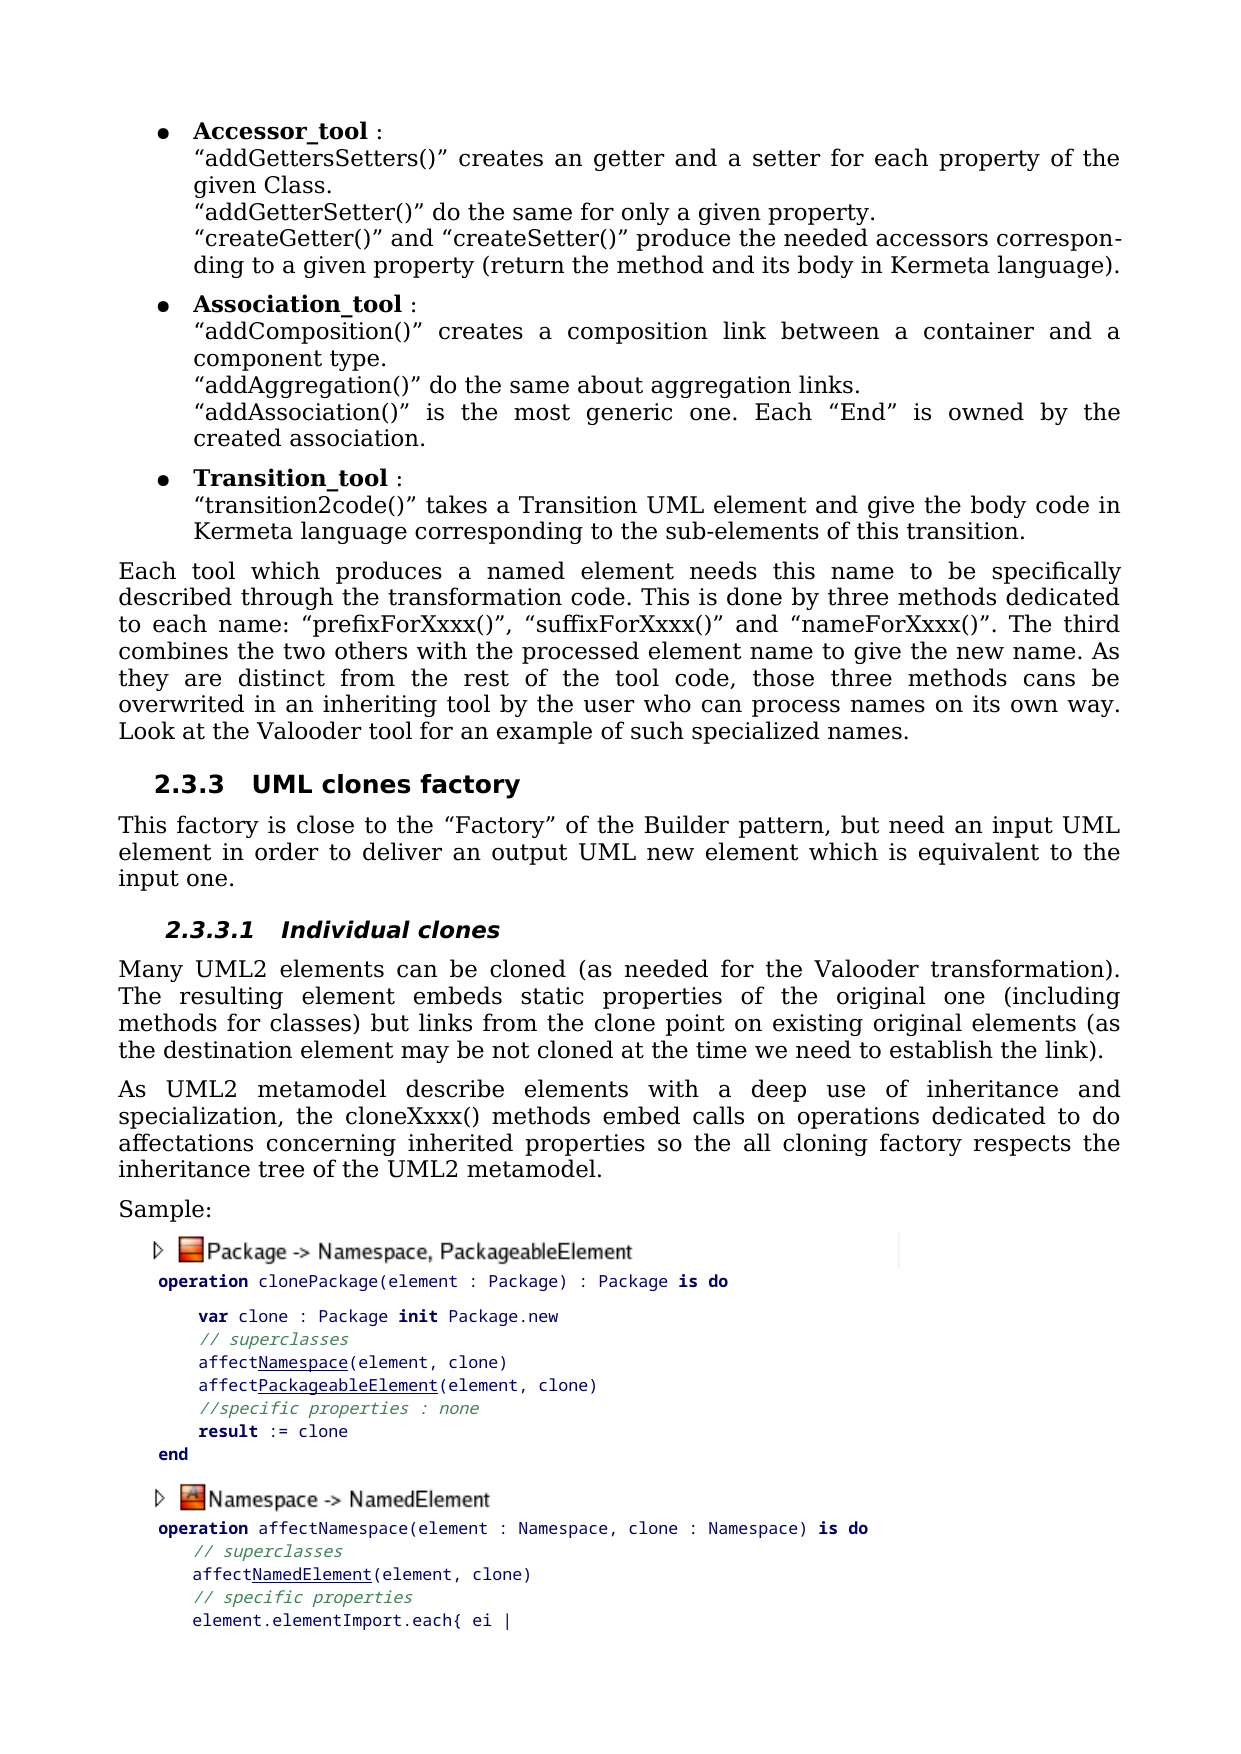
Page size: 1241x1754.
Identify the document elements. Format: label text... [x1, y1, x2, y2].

text // superclasses [118, 1327, 1122, 1351]
subtitle UML clones factory [153, 770, 1122, 799]
text Each tool which produces a named element needs this name to be specifically described through the transformation code. This is done by three methods dedicated to each name: “prefixForXxxx()”, “suffixForXxxx()” and “nameForXxxx()”. The third combines the two others with the processed element name to give the new name. As they are distinct from the rest of the tool code, those three methods cans be overwrited in an inheriting tool by the user who can process names on its own way. Look at the Valooder tool for an example of such specialized names. [118, 558, 1122, 745]
list Transition_tool : “transition2code()” takes a Transition UML element and give the body code in Kermeta language corresponding to the sub-elements of this transition. [156, 465, 1122, 545]
list Association_tool : “addComposition()” creates a composition link between a container and a component type. “addAggregation()” do the same about aggregation links. “addAssociation()” is the most generic one. Each “End” is owned by the created association. [156, 291, 1122, 452]
text affectPackageableElement(element, clone) [118, 1373, 1122, 1397]
text operation affectNamespace(element : Namespace, clone : Namespace) is do [118, 1466, 1122, 1539]
text affectNamedElement(element, clone) [118, 1563, 1122, 1586]
text result := clone [118, 1419, 1122, 1443]
text // superclasses [118, 1539, 1122, 1563]
text // specific properties [118, 1586, 1122, 1609]
text operation clonePackage(element : Package) : Package is do [118, 1235, 1122, 1292]
subtitle Individual clones [165, 917, 1122, 944]
text //specific properties : none [118, 1397, 1122, 1419]
text element.elementImport.each{ ei | [118, 1609, 1122, 1632]
picture [118, 1479, 742, 1517]
text Many UML2 elements can be cloned (as needed for the Valooder transformation). The resulting element embeds static properties of the original one (including methods for classes) but links from the clone point on existing original elements (as the destination element may be not cloned at the time we need to establish the link). [118, 957, 1122, 1064]
text This factory is close to the “Factory” of the Builder pattern, but need an input UML element in order to deliver an output UML new element which is equivalent to the input one. [118, 812, 1122, 892]
list Accessor_tool : “addGettersSetters()” creates an getter and a setter for each property of the given Class. “addGetterSetter()” do the same for only a given property. “createGetter()” and “createSetter()” produce the needed accessors correspon­ding to a given property (return the method and its body in Kermeta language). [156, 118, 1122, 279]
text As UML2 metamodel describe elements with a deep use of inheritance and specialization, the cloneXxxx() methods embed calls on operations dedicated to do affectations concerning inherited properties so the all cloning factory respects the inheritance tree of the UML2 metamodel. [118, 1076, 1122, 1183]
text Sample: [118, 1196, 1122, 1222]
text var clone : Package init Package.new [118, 1304, 1122, 1327]
text end [118, 1443, 1122, 1466]
text affectNamespace(element, clone) [118, 1351, 1122, 1373]
picture [118, 1233, 900, 1269]
